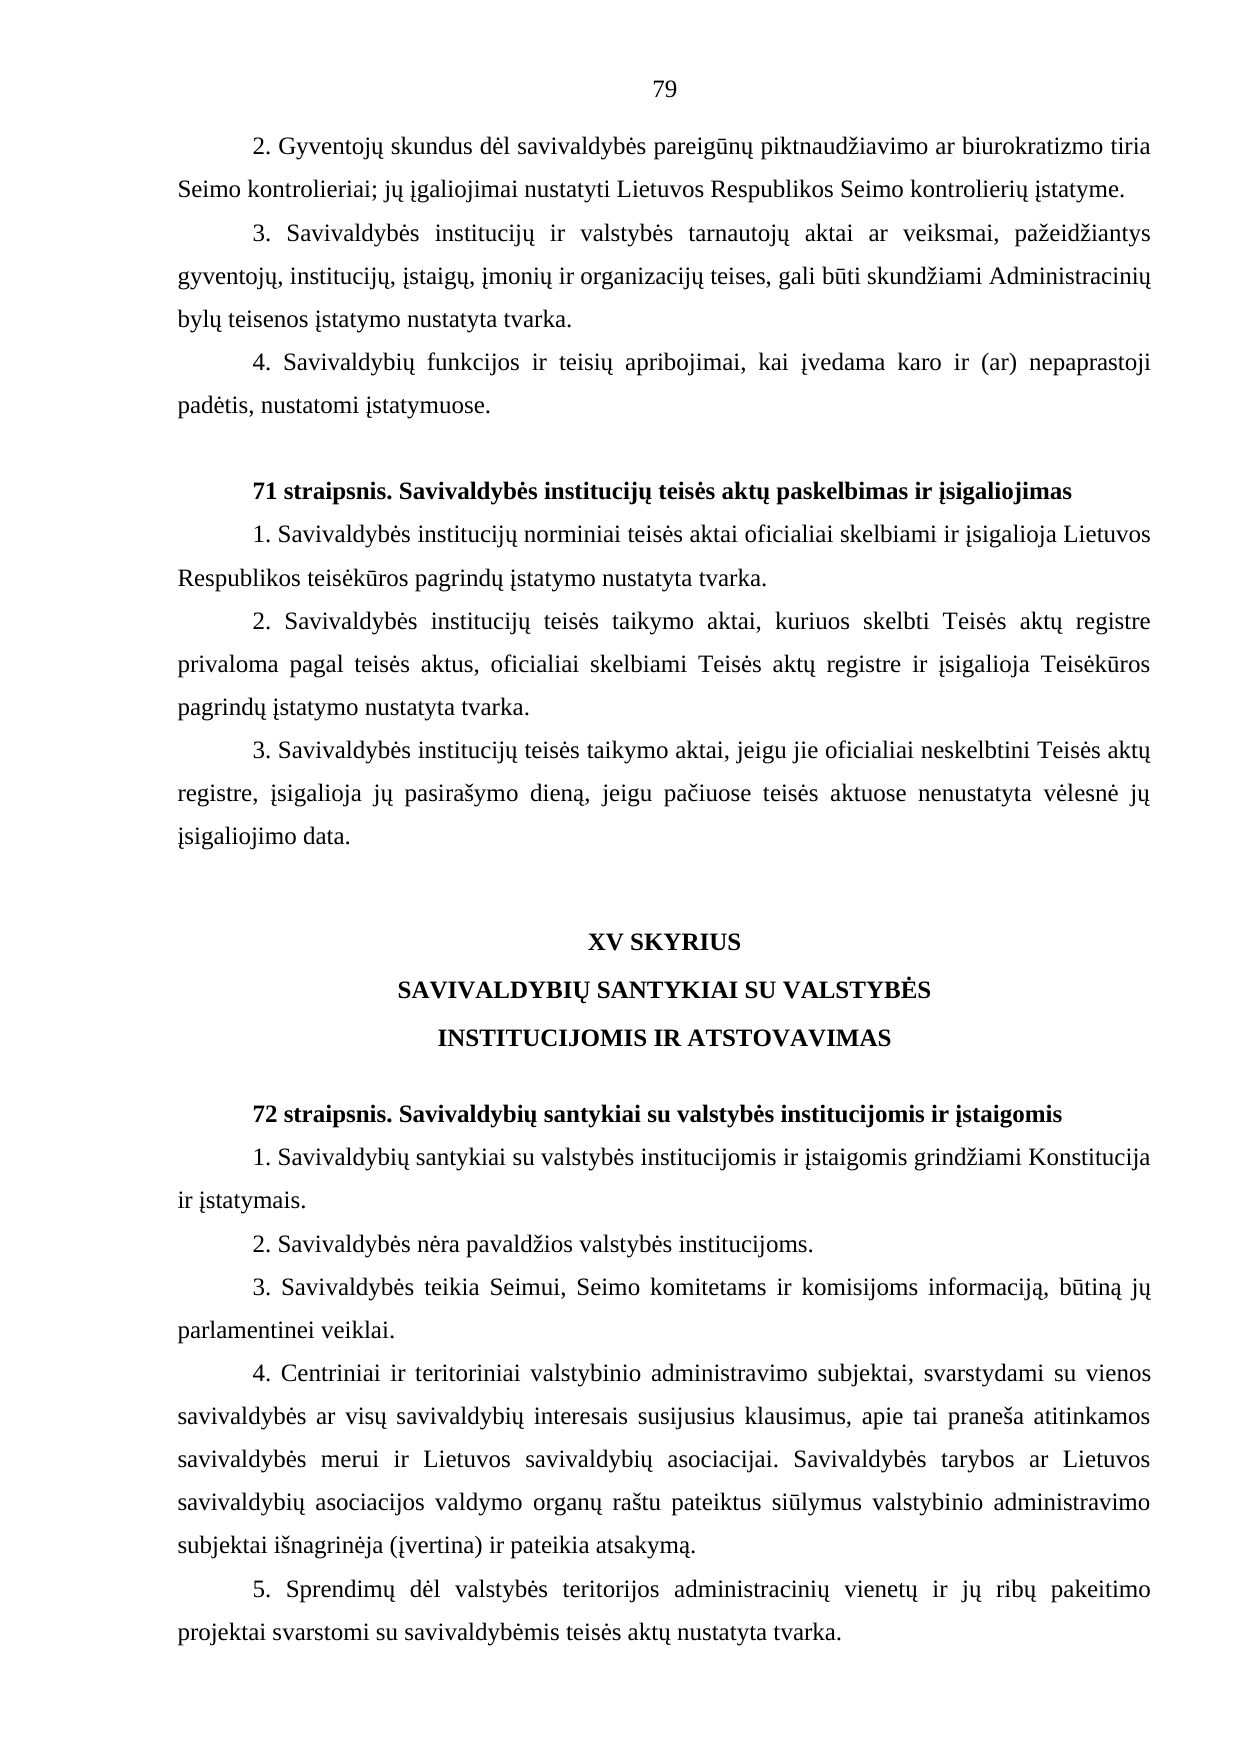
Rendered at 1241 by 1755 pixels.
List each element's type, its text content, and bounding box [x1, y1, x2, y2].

text SAVIVALDYBIŲ SANTYKIAI SU VALSTYBĖS [177, 956, 1152, 1003]
text 1. Savivaldybės institucijų norminiai teisės aktai oficialiai skelbiami ir įsigalioja Lietuvos Respublikos teisėkūros pagrindų įstatymo nustatyta tvarka. [177, 519, 1152, 591]
text 3. Savivaldybės institucijų teisės taikymo aktai, jeigu jie oficialiai neskelbtini Teisės aktų registre, įsigalioja jų pasirašymo dieną, jeigu pačiuose teisės aktuose nenustatyta vėlesnė jų įsigaliojimo data. [177, 735, 1152, 850]
text INSTITUCIJOMIS IR ATSTOVAVIMAS [177, 1003, 1152, 1051]
text 1. Savivaldybių santykiai su valstybės institucijomis ir įstaigomis grindžiami Konstitucija ir įstatymais. [177, 1142, 1152, 1214]
text XV SKYRIUS [177, 908, 1152, 956]
text 72 straipsnis. Savivaldybių santykiai su valstybės institucijomis ir įstaigomis [177, 1099, 1152, 1128]
text 4. Centriniai ir teritoriniai valstybinio administravimo subjektai, svarstydami su vienos savivaldybės ar visų savivaldybių interesais susijusius klausimus, apie tai praneša atitinkamos savivaldybės merui ir Lietuvos savivaldybių asociacijai. Savivaldybės tarybos ar Lietuvos savivaldybių asociacijos valdymo organų raštu pateiktus siūlymus valstybinio administravimo subjektai išnagrinėja (įvertina) ir pateikia atsakymą. [177, 1358, 1152, 1559]
text 4. Savivaldybių funkcijos ir teisių apribojimai, kai įvedama karo ir (ar) nepaprastoji padėtis, nustatomi įstatymuose. [177, 347, 1152, 419]
text 3. Savivaldybės institucijų ir valstybės tarnautojų aktai ar veiksmai, pažeidžiantys gyventojų, institucijų, įstaigų, įmonių ir organizacijų teises, gali būti skundžiami Administracinių bylų teisenos įstatymo nustatyta tvarka. [177, 218, 1152, 333]
text 71 straipsnis. Savivaldybės institucijų teisės aktų paskelbimas ir įsigaliojimas [177, 476, 1152, 505]
text 2. Gyventojų skundus dėl savivaldybės pareigūnų piktnaudžiavimo ar biurokratizmo tiria Seimo kontrolieriai; jų įgaliojimai nustatyti Lietuvos Respublikos Seimo kontrolierių įstatyme. [177, 131, 1152, 203]
text 2. Savivaldybės nėra pavaldžios valstybės institucijoms. [177, 1229, 1152, 1257]
text 3. Savivaldybės teikia Seimui, Seimo komitetams ir komisijoms informaciją, būtiną jų parlamentinei veiklai. [177, 1272, 1152, 1344]
text 5. Sprendimų dėl valstybės teritorijos administracinių vienetų ir jų ribų pakeitimo projektai svarstomi su savivaldybėmis teisės aktų nustatyta tvarka. [177, 1574, 1152, 1646]
text 2. Savivaldybės institucijų teisės taikymo aktai, kuriuos skelbti Teisės aktų registre privaloma pagal teisės aktus, oficialiai skelbiami Teisės aktų registre ir įsigalioja Teisėkūros pagrindų įstatymo nustatyta tvarka. [177, 606, 1152, 721]
